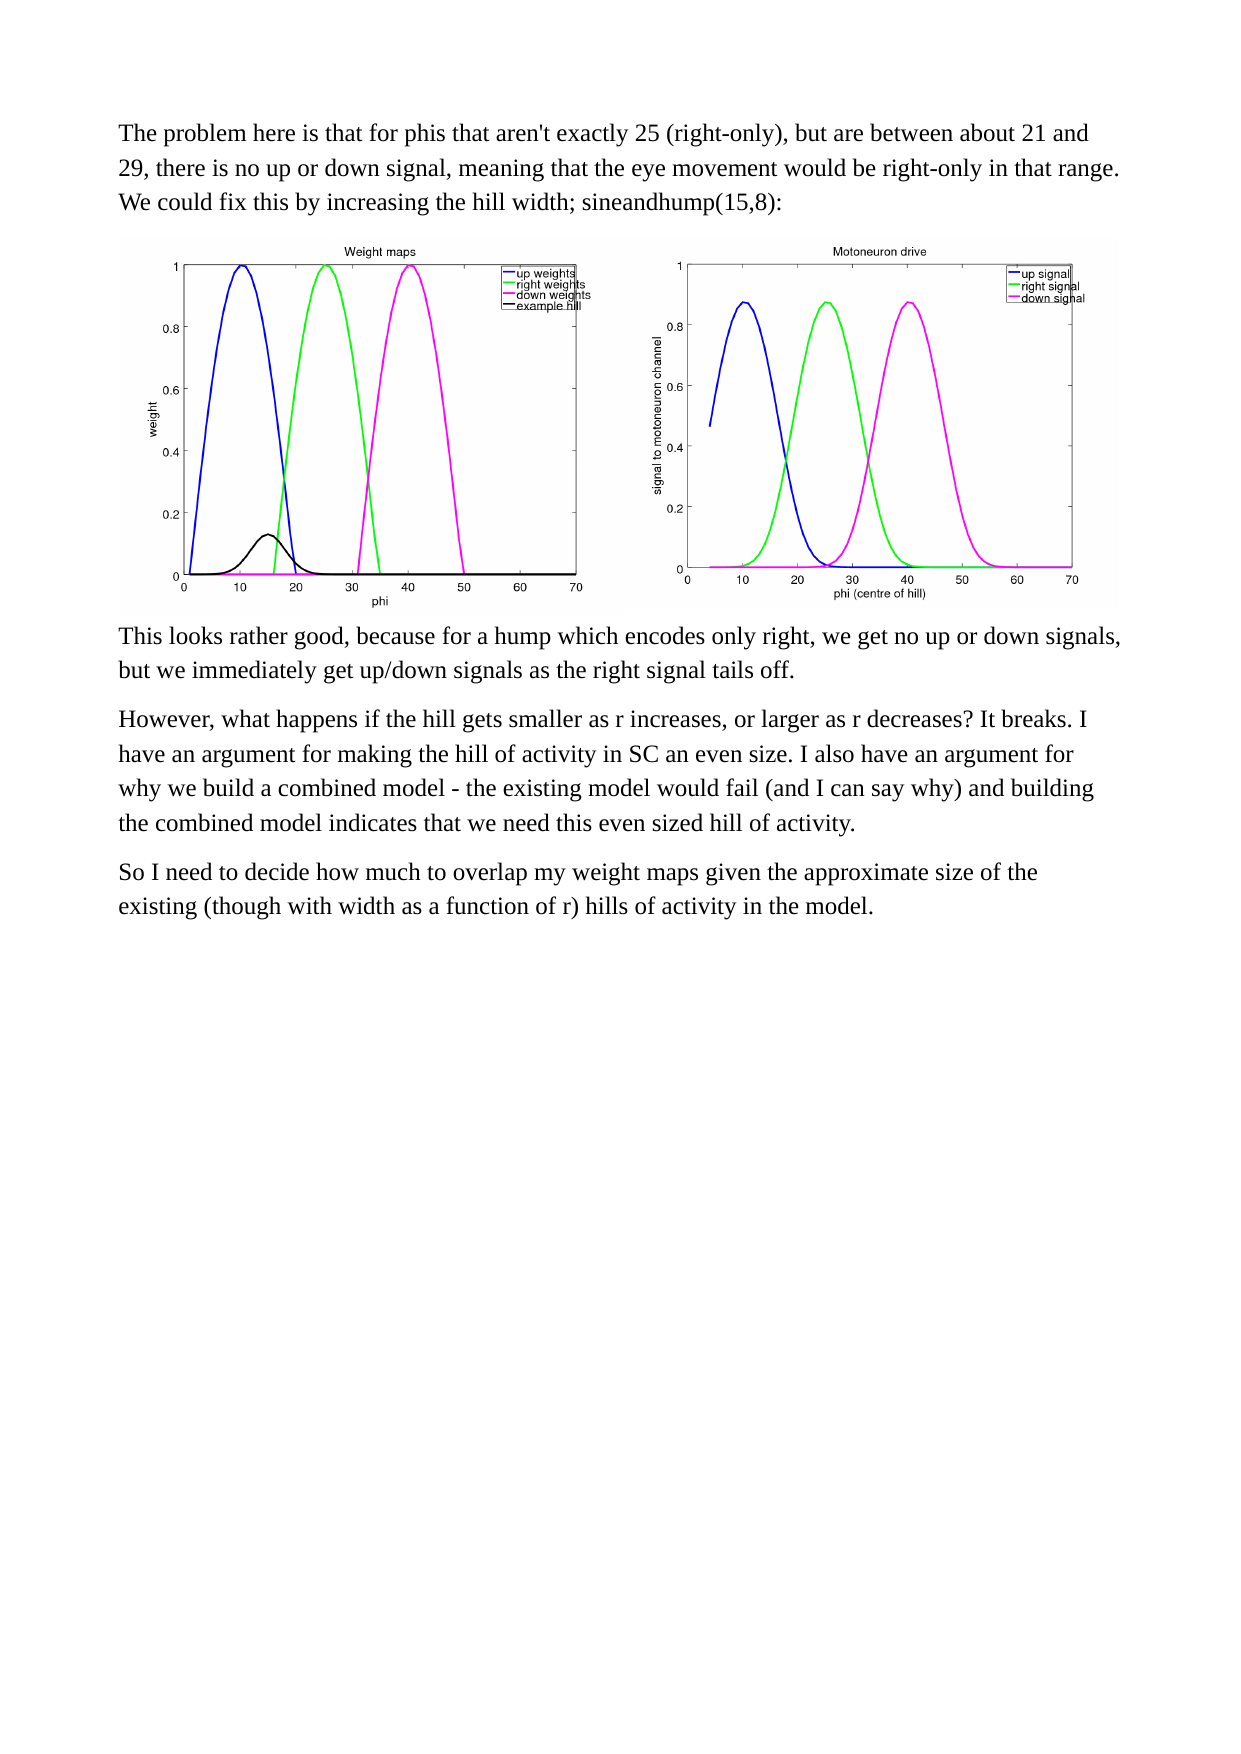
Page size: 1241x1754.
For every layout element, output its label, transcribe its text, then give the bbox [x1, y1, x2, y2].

text The problem here is that for phis that aren't exactly 25 (right-only), but are between about 21 and 29, there is no up or down signal, meaning that the eye movement would be right-only in that range. We could fix this by increasing the hill width; sineandhump(15,8): [118, 118, 1122, 216]
picture [118, 236, 1119, 616]
text So I need to decide how much to overlap my weight maps given the approximate size of the existing (though with width as a function of r) hills of activity in the model. [118, 857, 1122, 920]
text However, what happens if the hill gets smaller as r increases, or larger as r decreases? It breaks. I have an argument for making the hill of activity in SC an even size. I also have an argument for why we build a combined model - the existing model would fail (and I can say why) and building the combined model indicates that we need this even sized hill of activity. [118, 704, 1122, 837]
text This looks rather good, because for a hump which encodes only right, we get no up or down signals, but we immediately get up/down signals as the right signal tails off. [118, 616, 1122, 684]
